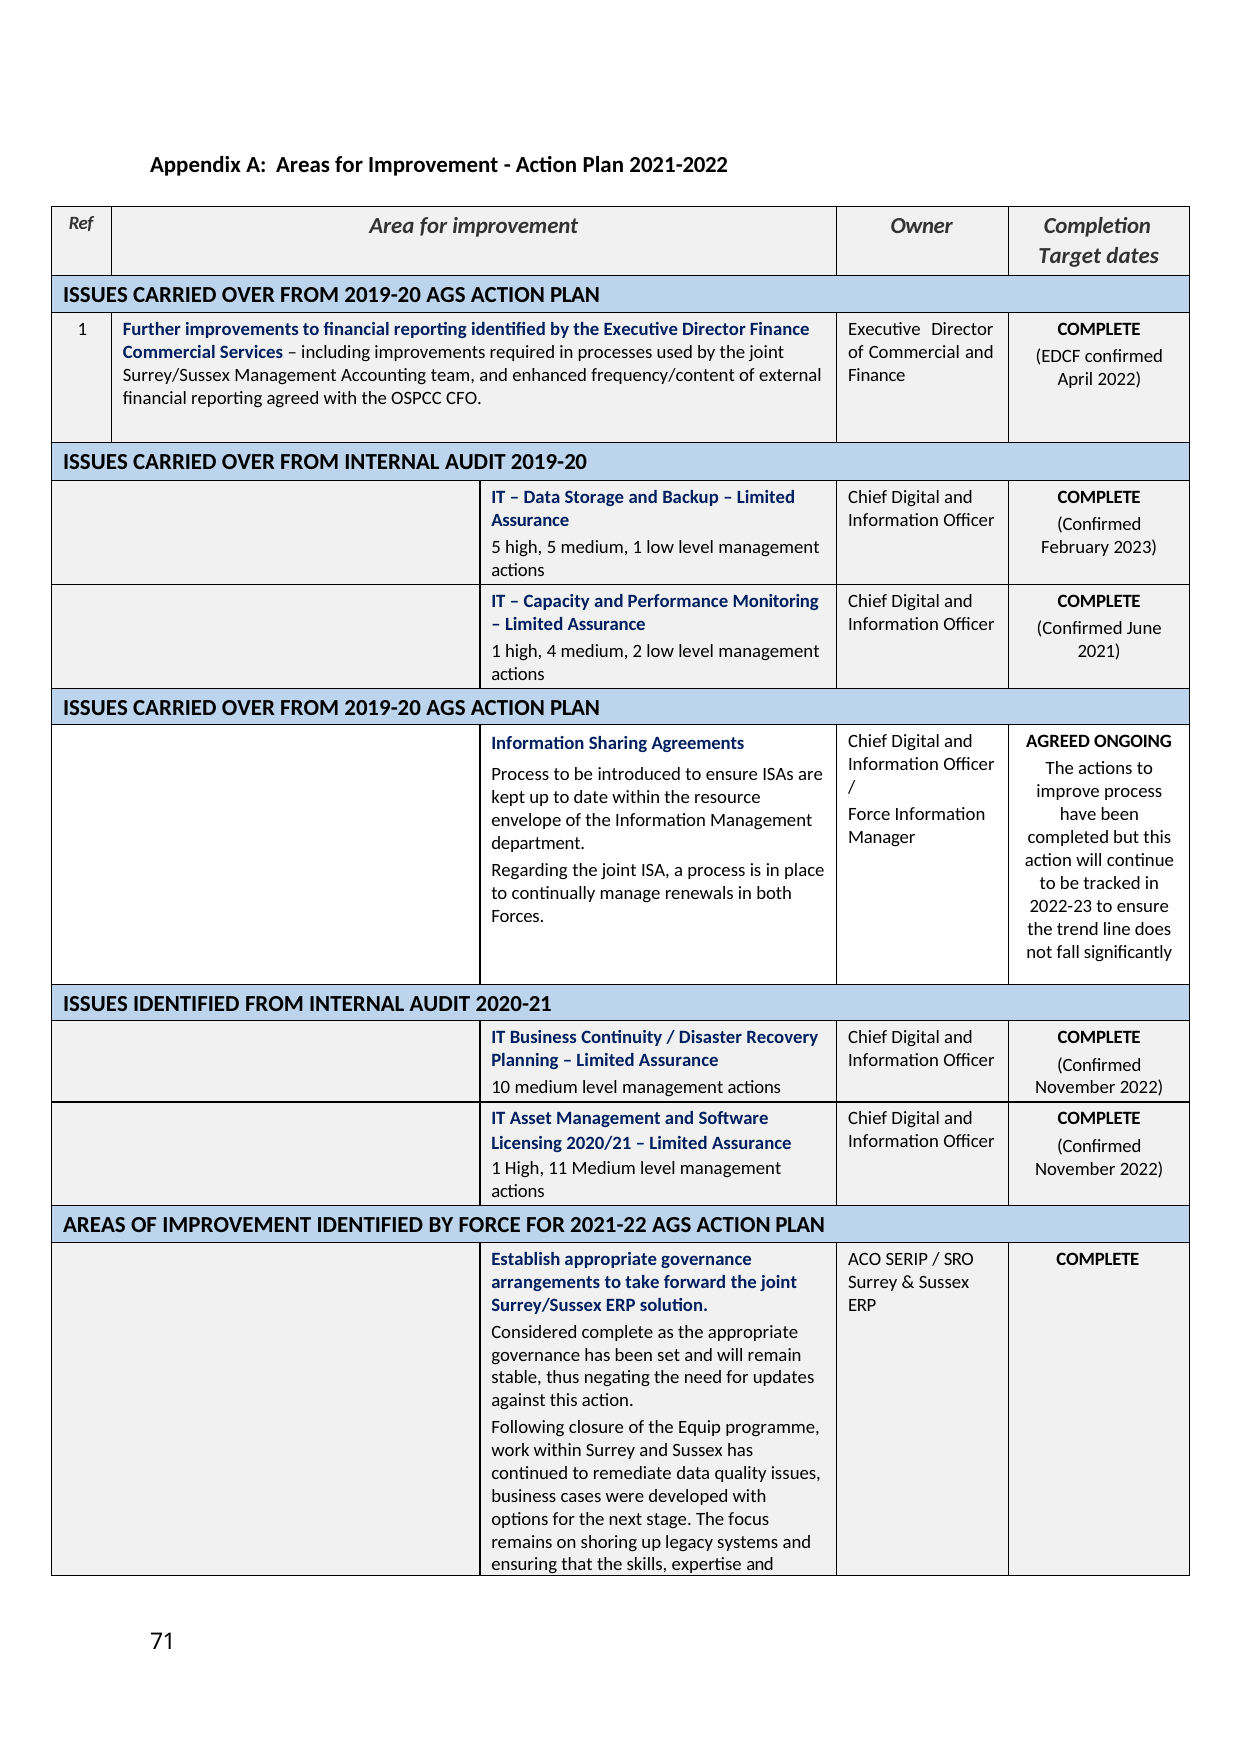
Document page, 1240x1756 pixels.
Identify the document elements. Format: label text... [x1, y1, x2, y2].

table_cell COMPLETE (EDCF confirmed April 2022) [1009, 313, 1189, 442]
table_cell [52, 1243, 479, 1575]
table_cell Further improvements to financial reporting identified by the Executive Director Finance Commercial Services – including improvements required in processes used by the joint Surrey/Sussex Management Accounting team, and enhanced frequency/content of external financial reporting agreed with the OSPCC CFO. [112, 313, 836, 442]
table_cell ISSUES CARRIED OVER FROM 2019-20 AGS ACTION PLAN [52, 689, 1189, 724]
table_cell [52, 1103, 479, 1205]
table_cell AREAS OF IMPROVEMENT IDENTIFIED BY FORCE FOR 2021-22 AGS ACTION PLAN [52, 1206, 1189, 1242]
table_cell [52, 585, 479, 688]
table_cell IT Business Continuity / Disaster Recovery Planning – Limited Assurance 10 medium level management actions [481, 1021, 836, 1101]
table_cell COMPLETE (Confirmed February 2023) [1009, 481, 1189, 584]
table_cell Information Sharing Agreements Process to be introduced to ensure ISAs are kept up to date within the resource envelope of the Information Management department. Regarding the joint ISA, a process is in place to continually manage renewals in both Forces. [481, 725, 836, 984]
subtitle Appendix A: Areas for Improvement - Action Plan 2021-2022 [150, 150, 1200, 178]
table_cell ISSUES IDENTIFIED FROM INTERNAL AUDIT 2020-21 [52, 985, 1189, 1020]
table_cell AGREED ONGOING The actions to improve process have been completed but this action will continue to be tracked in 2022-23 to ensure the trend line does not fall significantly [1009, 725, 1189, 984]
table_cell Chief Digital and Information Officer [837, 1021, 1008, 1101]
table_cell 1 [52, 313, 111, 442]
table_cell ISSUES CARRIED OVER FROM INTERNAL AUDIT 2019-20 [52, 443, 1189, 480]
table_header Owner [837, 207, 1008, 275]
table_cell [52, 725, 479, 984]
table_cell Chief Digital and Information Officer [837, 1103, 1008, 1205]
table_header Ref [52, 207, 111, 275]
table_cell COMPLETE (Confirmed November 2022) [1009, 1103, 1189, 1205]
table_cell Chief Digital and Information Officer / Force Information Manager [837, 725, 1008, 984]
table_cell [52, 1021, 479, 1101]
table_cell [52, 481, 479, 584]
table_cell Executive Director of Commercial and Finance [837, 313, 1008, 442]
table_cell COMPLETE (Confirmed November 2022) [1009, 1021, 1189, 1101]
table_cell IT – Capacity and Performance Monitoring – Limited Assurance 1 high, 4 medium, 2 low level management actions [481, 585, 836, 688]
table_cell IT Asset Management and Software Licensing 2020/21 – Limited Assurance 1 High, 11 Medium level management actions [481, 1103, 836, 1205]
table_cell ACO SERIP / SRO Surrey & Sussex ERP [837, 1243, 1008, 1575]
table_header Completion Target dates [1009, 207, 1189, 275]
table_cell COMPLETE (Confirmed June 2021) [1009, 585, 1189, 688]
table_cell Chief Digital and Information Officer [837, 481, 1008, 584]
table_cell Establish appropriate governance arrangements to take forward the joint Surrey/Sussex ERP solution. Considered complete as the appropriate governance has been set and will remain stable, thus negating the need for updates against this action. Following closure of the Equip programme, work within Surrey and Sussex has continued to remediate data quality issues, business cases were developed with options for the next stage. The focus remains on shoring up legacy systems and ensuring that the skills, expertise and [481, 1243, 836, 1575]
table_cell Chief Digital and Information Officer [837, 585, 1008, 688]
table_cell COMPLETE [1009, 1243, 1189, 1575]
table_cell IT – Data Storage and Backup – Limited Assurance 5 high, 5 medium, 1 low level management actions [481, 481, 836, 584]
table_header Area for improvement [112, 207, 836, 275]
table_cell ISSUES CARRIED OVER FROM 2019-20 AGS ACTION PLAN [52, 276, 1189, 312]
